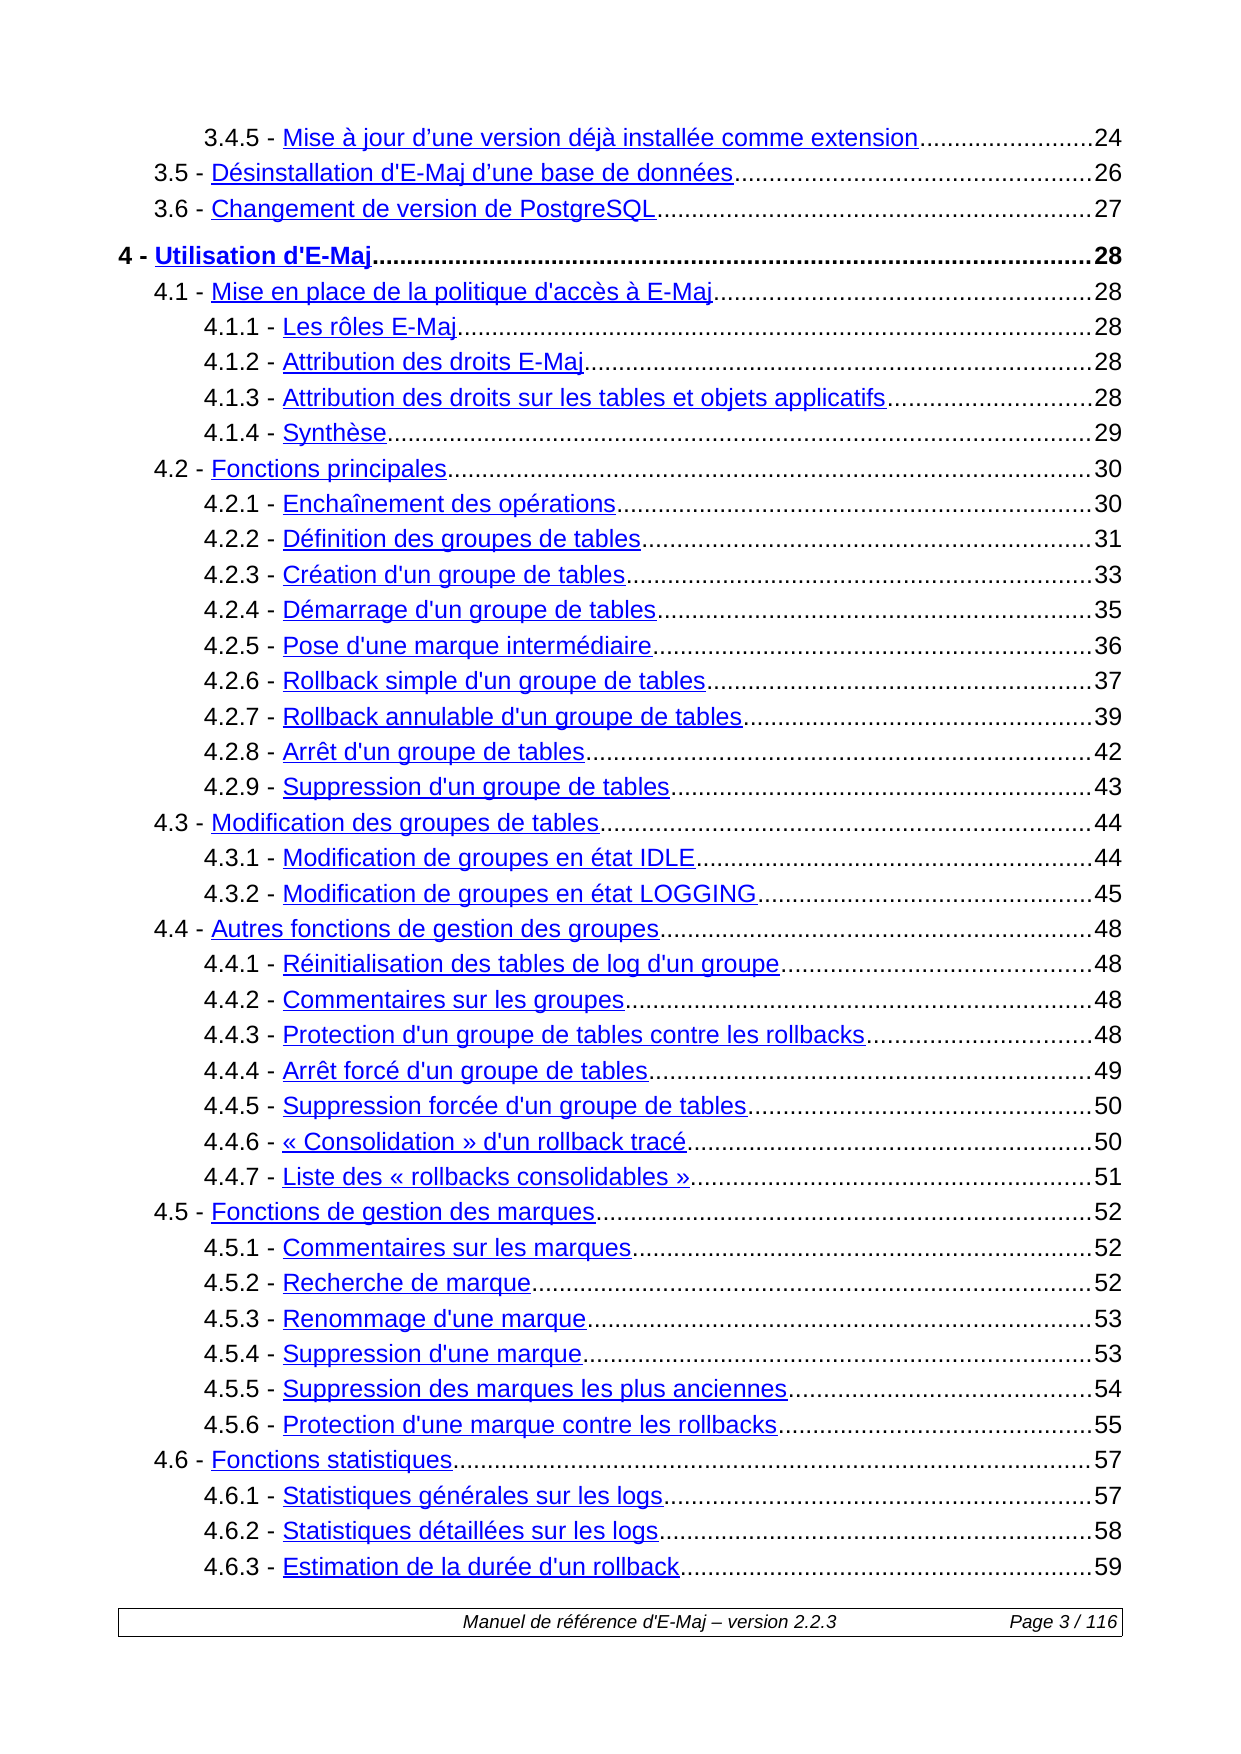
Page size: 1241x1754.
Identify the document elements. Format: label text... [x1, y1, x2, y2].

text 4.4.3 - Protection d'un groupe de tables contre les rollbacks 48 [168, 1015, 1122, 1051]
text 4.2.9 - Suppression d'un groupe de tables 43 [168, 767, 1122, 803]
text 4.1 - Mise en place de la politique d'accès à E-Maj 28 [118, 272, 1122, 307]
text 4 - Utilisation d'E-Maj 28 [118, 236, 1122, 272]
text 4.5.1 - Commentaires sur les marques 52 [168, 1228, 1122, 1263]
text 4.2.6 - Rollback simple d'un groupe de tables 37 [168, 661, 1122, 697]
text 4.2.4 - Démarrage d'un groupe de tables 35 [168, 590, 1122, 626]
text 4.4.6 - « Consolidation » d'un rollback tracé 50 [168, 1122, 1122, 1157]
text 3.4.5 - Mise à jour d’une version déjà installée comme extension 24 [168, 118, 1122, 153]
text 4.2.7 - Rollback annulable d'un groupe de tables 39 [168, 697, 1122, 732]
text 4.5 - Fonctions de gestion des marques 52 [118, 1192, 1122, 1228]
text 4.4.1 - Réinitialisation des tables de log d'un groupe 48 [168, 944, 1122, 980]
text 4.5.3 - Renommage d'une marque 53 [168, 1299, 1122, 1334]
text 4.4.7 - Liste des « rollbacks consolidables » 51 [168, 1157, 1122, 1192]
text 3.5 - Désinstallation d'E-Maj d’une base de données 26 [118, 153, 1122, 189]
text 4.5.2 - Recherche de marque 52 [168, 1263, 1122, 1299]
text 4.2.8 - Arrêt d'un groupe de tables 42 [168, 732, 1122, 767]
text 4.3.1 - Modification de groupes en état IDLE 44 [168, 838, 1122, 874]
text 4.5.4 - Suppression d'une marque 53 [168, 1334, 1122, 1369]
text 4.2.1 - Enchaînement des opérations 30 [168, 484, 1122, 519]
text 4.6.3 - Estimation de la durée d'un rollback 59 [168, 1547, 1122, 1582]
text 4.5.5 - Suppression des marques les plus anciennes 54 [168, 1369, 1122, 1405]
text 4.1.3 - Attribution des droits sur les tables et objets applicatifs 28 [168, 378, 1122, 413]
text 4.4.5 - Suppression forcée d'un groupe de tables 50 [168, 1086, 1122, 1122]
text 4.4 - Autres fonctions de gestion des groupes 48 [118, 909, 1122, 944]
text 4.4.2 - Commentaires sur les groupes 48 [168, 980, 1122, 1015]
text 4.5.6 - Protection d'une marque contre les rollbacks 55 [168, 1405, 1122, 1440]
text 4.6.2 - Statistiques détaillées sur les logs 58 [168, 1511, 1122, 1547]
text 4.1.2 - Attribution des droits E-Maj 28 [168, 342, 1122, 378]
text 4.3.2 - Modification de groupes en état LOGGING 45 [168, 874, 1122, 909]
text 4.6.1 - Statistiques générales sur les logs 57 [168, 1476, 1122, 1511]
text 4.6 - Fonctions statistiques 57 [118, 1440, 1122, 1476]
text 4.3 - Modification des groupes de tables 44 [118, 803, 1122, 838]
text 4.1.1 - Les rôles E-Maj 28 [168, 307, 1122, 342]
text 4.2 - Fonctions principales 30 [118, 449, 1122, 484]
text 4.4.4 - Arrêt forcé d'un groupe de tables 49 [168, 1051, 1122, 1086]
text 4.2.5 - Pose d'une marque intermédiaire 36 [168, 626, 1122, 661]
text 4.2.2 - Définition des groupes de tables 31 [168, 519, 1122, 555]
text 4.2.3 - Création d'un groupe de tables 33 [168, 555, 1122, 590]
text 3.6 - Changement de version de PostgreSQL 27 [118, 189, 1122, 224]
text 4.1.4 - Synthèse 29 [168, 413, 1122, 449]
